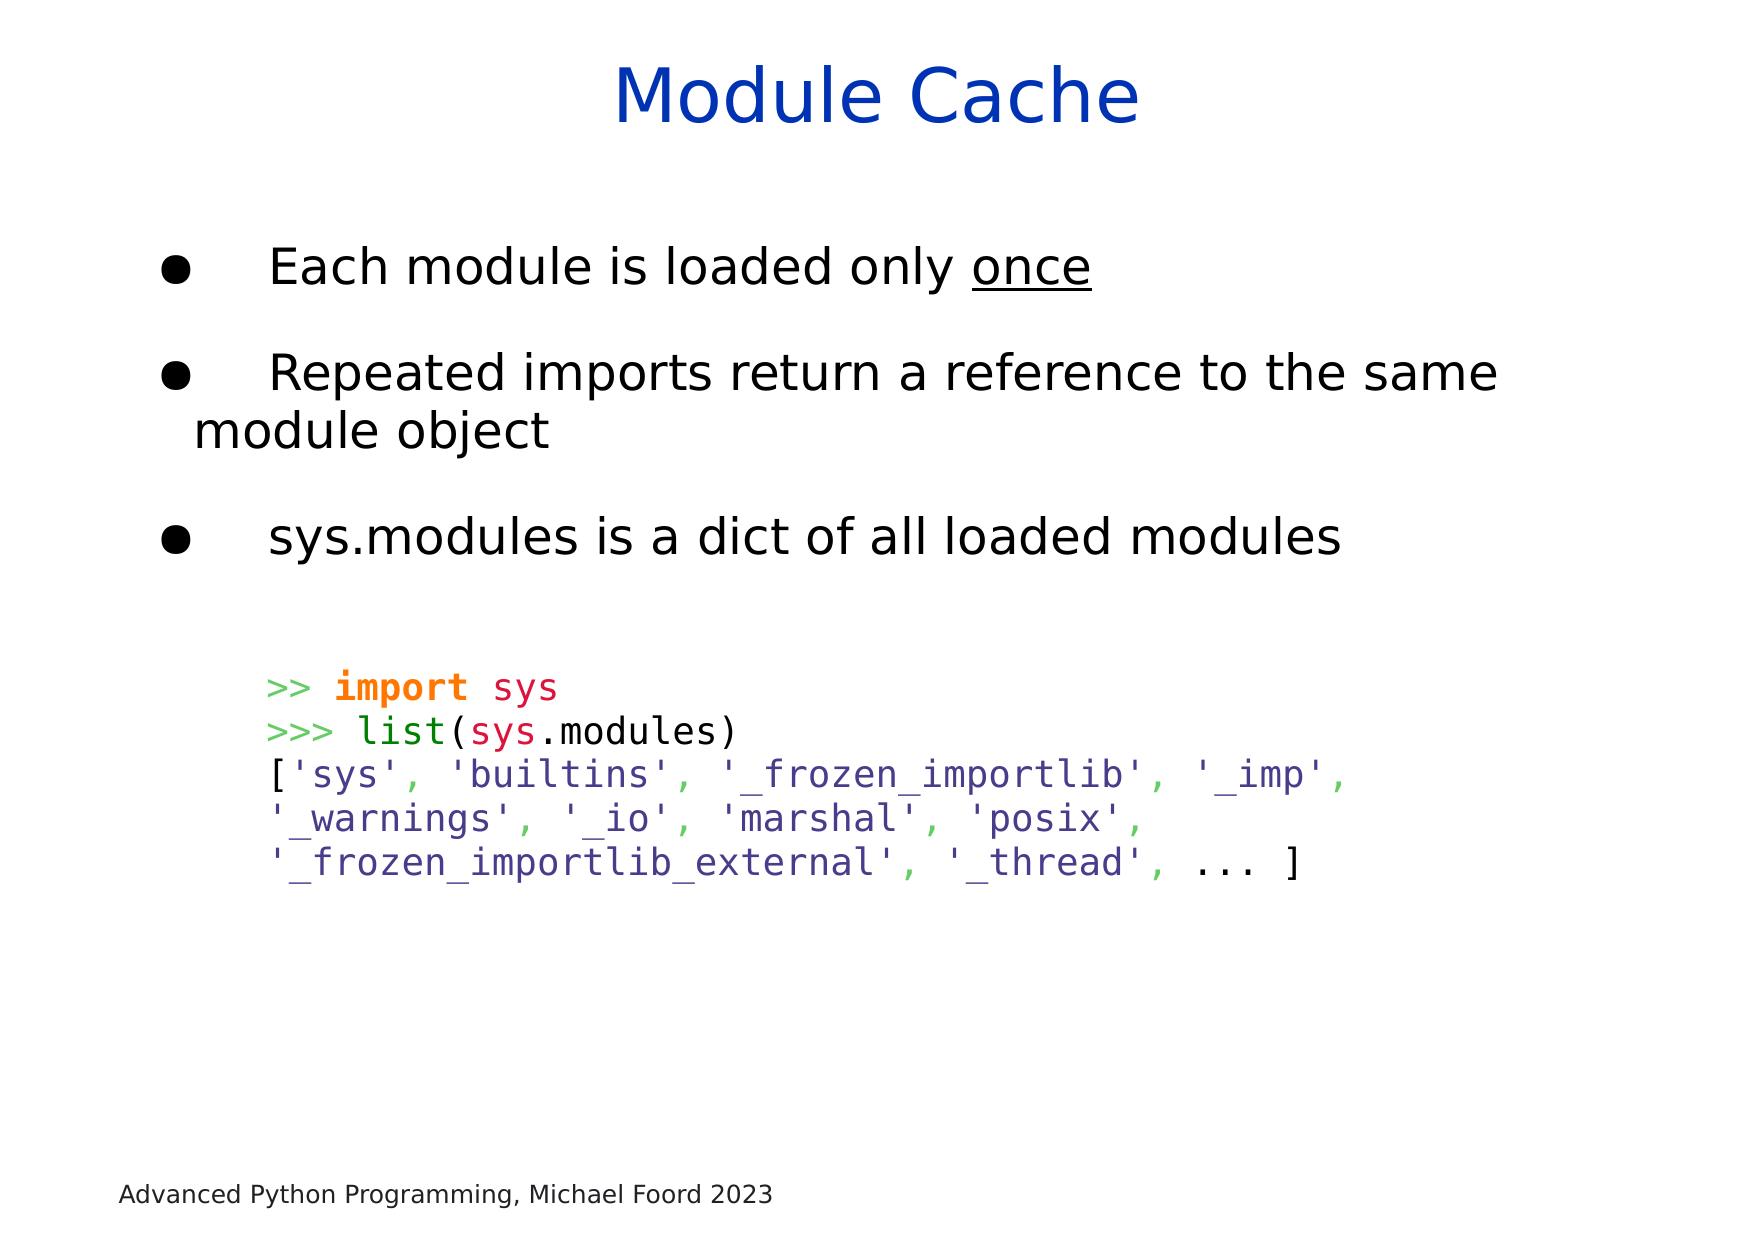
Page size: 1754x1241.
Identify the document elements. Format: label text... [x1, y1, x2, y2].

list Each module is loaded only once [156, 238, 1636, 296]
text ['sys', 'builtins', '_frozen_importlib', '_imp', '_warnings', '_io', 'marshal', 'posix', '_frozen_importlib_external', '_thread', ... ] [266, 753, 1636, 884]
text >> import sys [266, 666, 1636, 709]
text >>> list(sys.modules) [266, 709, 1636, 753]
list Repeated imports return a reference to the same module object [156, 344, 1636, 460]
list sys.modules is a dict of all loaded modules [156, 508, 1636, 566]
text Module Cache [118, 53, 1636, 140]
